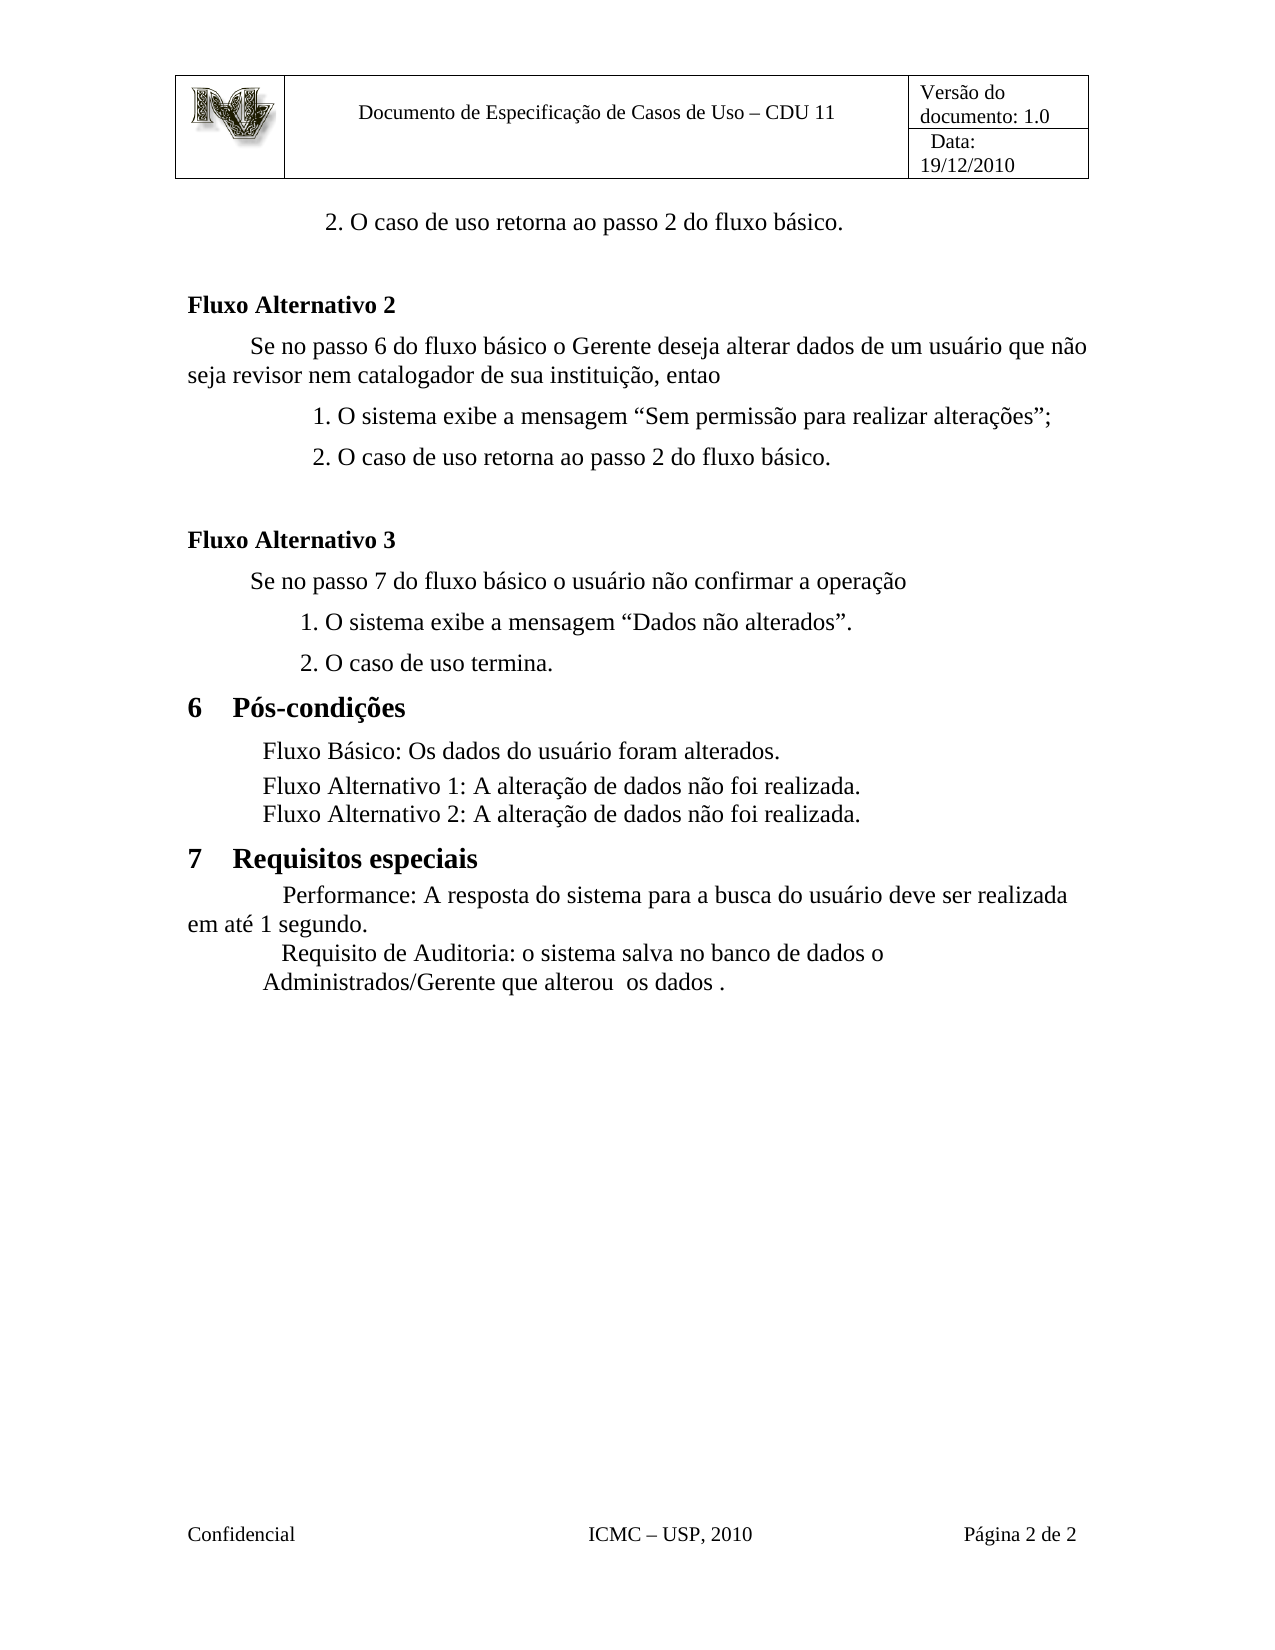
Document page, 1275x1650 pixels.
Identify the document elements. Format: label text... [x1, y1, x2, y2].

list Se no passo 7 do fluxo básico o usuário não confirmar a operação [187, 566, 1087, 595]
subtitle Requisitos especiais [187, 841, 1087, 874]
list Se no passo 6 do fluxo básico o Gerente deseja alterar dados de um usuário que não seja revisor nem catalogador de sua instituição, entao [187, 331, 1087, 388]
subtitle Fluxo Básico: Os dados do usuário foram alterados. [187, 736, 1087, 764]
list Fluxo Alternativo 2 [187, 290, 1087, 318]
subtitle Pós-condições [187, 690, 1087, 723]
text Performance: A resposta do sistema para a busca do usuário deve ser realizada em até 1 segundo. [187, 881, 1087, 938]
list 2. O caso de uso retorna ao passo 2 do fluxo básico. [187, 442, 1087, 471]
list 2. O caso de uso retorna ao passo 2 do fluxo básico. [187, 207, 1087, 236]
list 1. O sistema exibe a mensagem “Sem permissão para realizar alterações”; [187, 401, 1087, 430]
text Requisito de Auditoria: o sistema salva no banco de dados o Administrados/Gerente que alterou os dados . [262, 938, 1087, 996]
text Fluxo Alternativo 2: A alteração de dados não foi realizada. [187, 799, 1087, 828]
text Fluxo Alternativo 1: A alteração de dados não foi realizada. [187, 771, 1087, 799]
list 2. O caso de uso termina. [187, 648, 1087, 677]
list Fluxo Alternativo 3 [187, 525, 1087, 553]
list 1. O sistema exibe a mensagem “Dados não alterados”. [187, 607, 1087, 636]
picture [186, 76, 277, 151]
